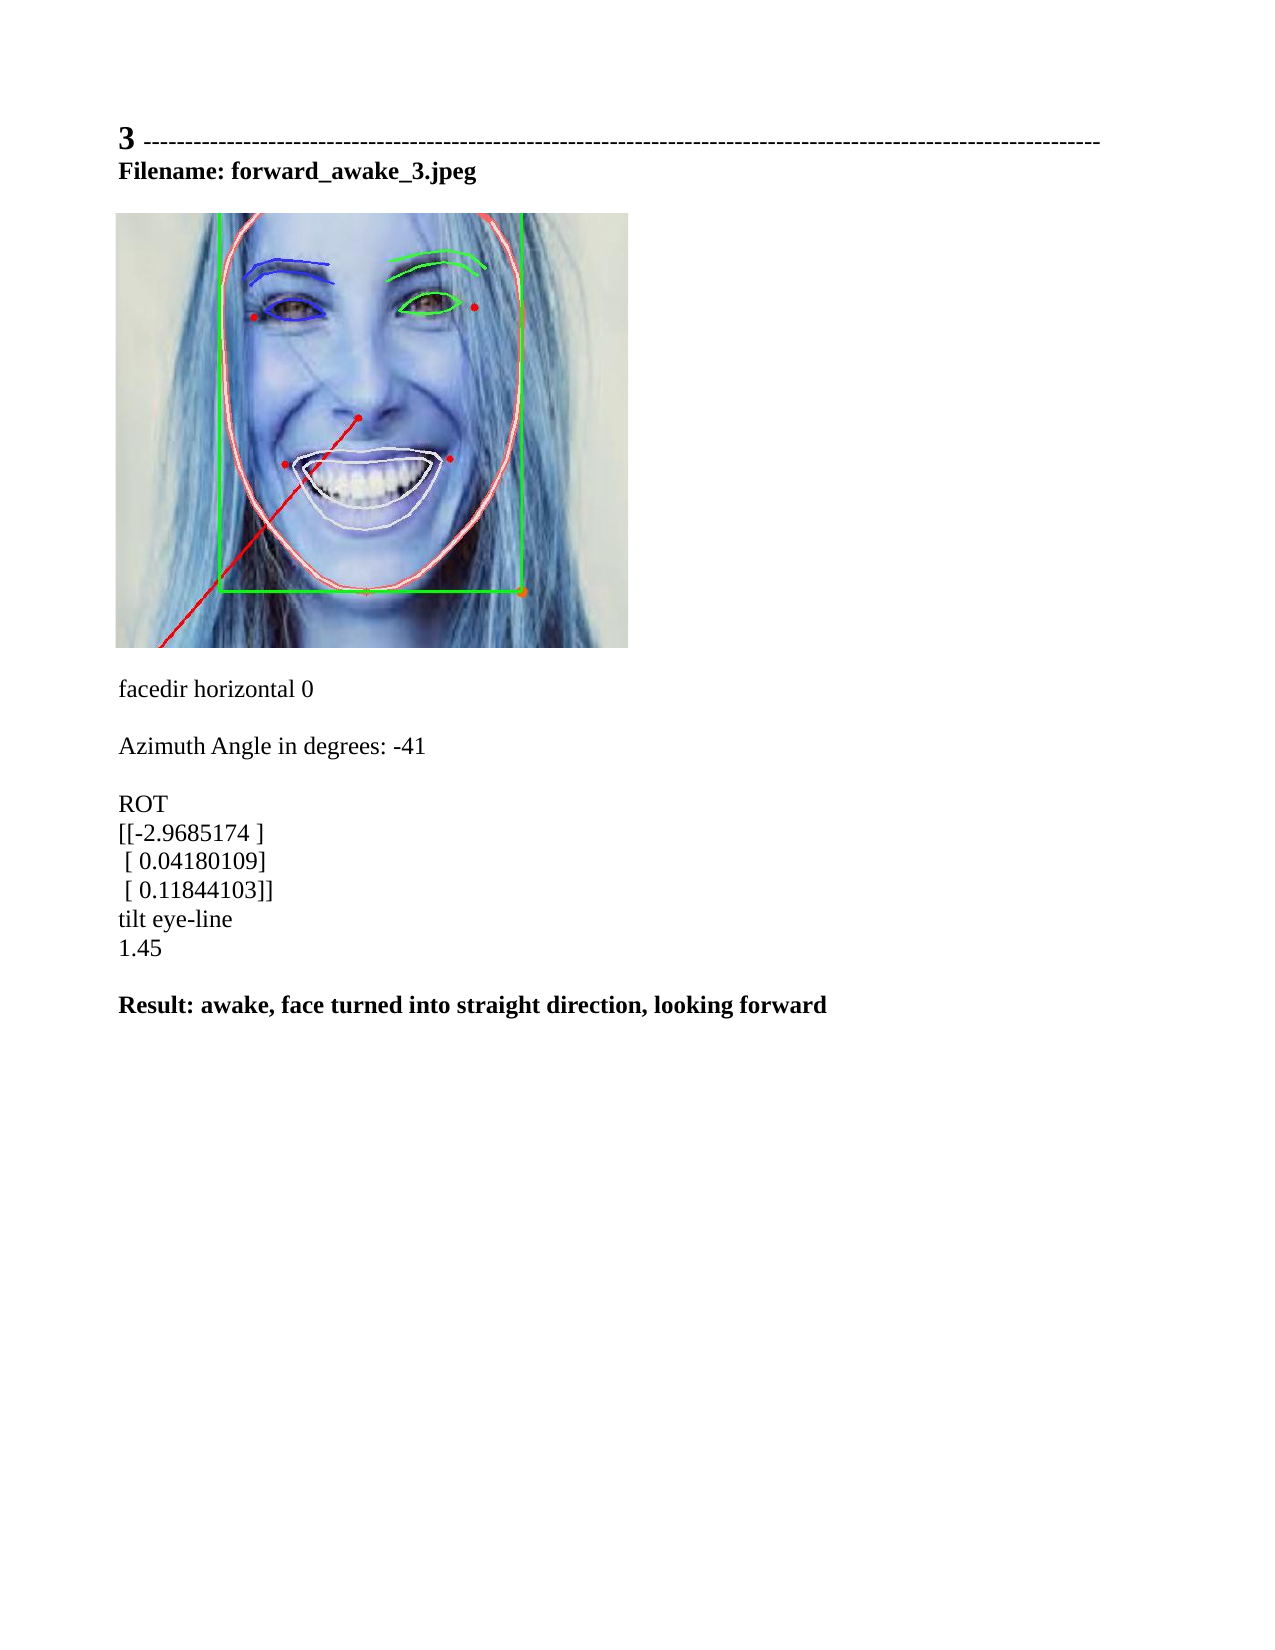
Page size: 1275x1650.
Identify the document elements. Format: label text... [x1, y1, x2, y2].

text Filename: forward_awake_3.jpeg [118, 156, 1157, 185]
text [ 0.04180109] [118, 846, 1157, 875]
text ROT [118, 789, 1157, 818]
text tilt eye-line [118, 904, 1157, 933]
picture [115, 213, 629, 648]
text [ 0.11844103]] [118, 875, 1157, 904]
text Azimuth Angle in degrees: -41 [118, 731, 1157, 760]
text 3 ------------------------------------------------------------------------------------------------------------------- [118, 118, 1157, 156]
text [[-2.9685174 ] [118, 818, 1157, 846]
text Result: awake, face turned into straight direction, looking forward [118, 990, 1157, 1019]
text facedir horizontal 0 [118, 674, 1157, 703]
text 1.45 [118, 933, 1157, 961]
